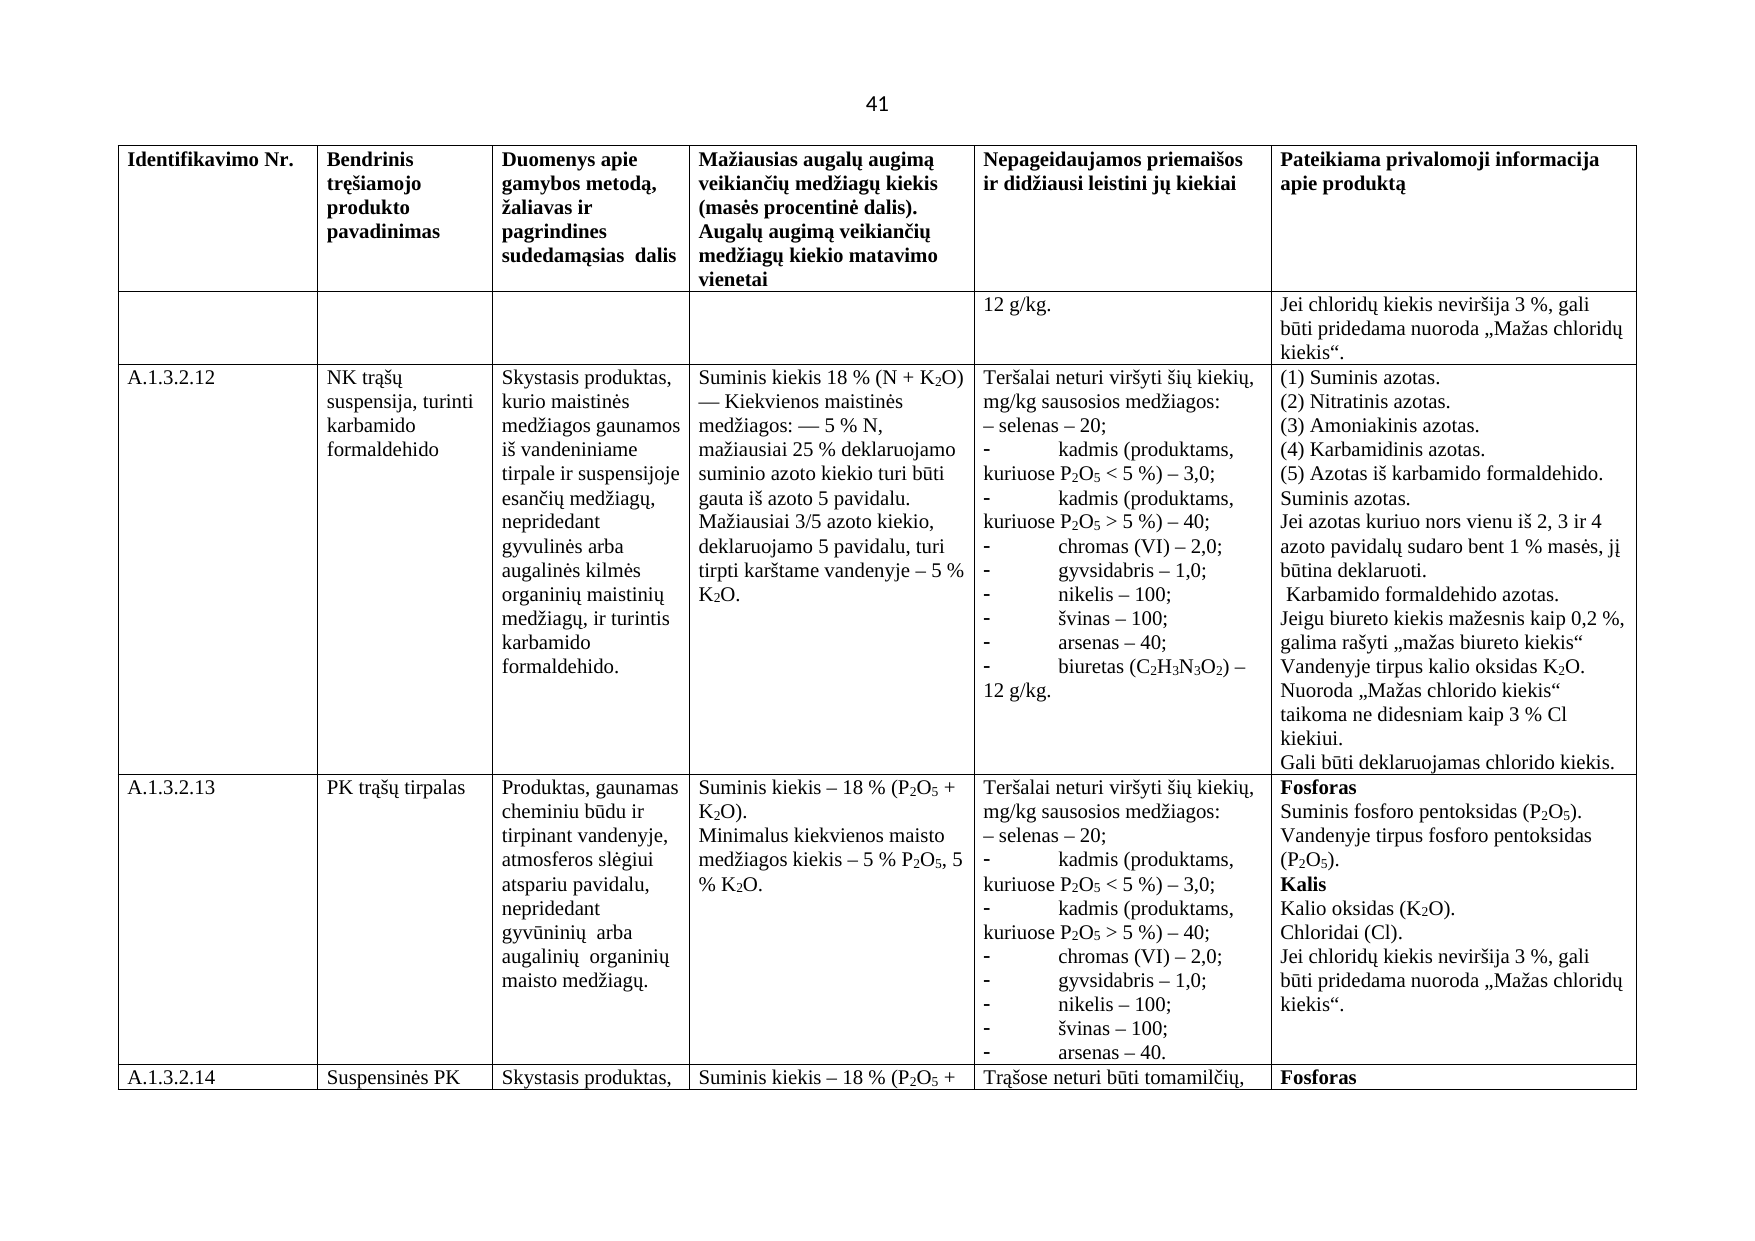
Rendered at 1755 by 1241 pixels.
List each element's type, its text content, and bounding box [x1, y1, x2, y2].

table_cell [493, 292, 689, 364]
table_header Pateikiama privalomoji informacija apie produktą [1272, 146, 1636, 291]
table_cell [318, 292, 492, 364]
table_cell A.1.3.2.14 [119, 1065, 317, 1089]
table_cell A.1.3.2.12 [119, 365, 317, 774]
table_cell Skystasis produktas, kurio maistinės medžiagos gaunamos iš vandeniniame tirpale ir suspensijoje esančių medžiagų, nepridedant gyvulinės arba augalinės kilmės organinių maistinių medžiagų, ir turintis karbamido formaldehido. [493, 365, 689, 774]
table_cell Fosforas [1272, 1065, 1636, 1089]
table_cell Suspensinės PK [318, 1065, 492, 1089]
table_cell Jei chloridų kiekis neviršija 3 %, gali būti pridedama nuoroda „Mažas chloridų kiekis“. [1272, 292, 1636, 364]
table_cell NK trąšų suspensija, turinti karbamido formaldehido [318, 365, 492, 774]
table_cell [690, 292, 974, 364]
table_header Bendrinis tręšiamojo produkto pavadinimas [318, 146, 492, 291]
table_cell Suminis kiekis – 18 % (P2O5 + K2O). Minimalus kiekvienos maisto medžiagos kiekis – 5 % P2O5, 5 % K2O. [690, 775, 974, 1064]
table_cell 12 g/kg. [975, 292, 1271, 364]
table_cell Trąšose neturi būti tomamilčių, [975, 1065, 1271, 1089]
table_cell [119, 292, 317, 364]
table_cell Teršalai neturi viršyti šių kiekių, mg/kg sausosios medžiagos: – selenas – 20;  kadmis (produktams, kuriuose P2O5 < 5 %) – 3,0;  kadmis (produktams, kuriuose P2O5 > 5 %) – 40;  chromas (VI) – 2,0;  gyvsidabris – 1,0;  nikelis – 100;  švinas – 100;  arsenas – 40. [975, 775, 1271, 1064]
table_cell Teršalai neturi viršyti šių kiekių, mg/kg sausosios medžiagos: – selenas – 20;  kadmis (produktams, kuriuose P2O5 < 5 %) – 3,0;  kadmis (produktams, kuriuose P2O5 > 5 %) – 40;  chromas (VI) – 2,0;  gyvsidabris – 1,0;  nikelis – 100;  švinas – 100;  arsenas – 40;  biuretas (C2H3N3O2) – 12 g/kg. [975, 365, 1271, 774]
table_header Identifikavimo Nr. [119, 146, 317, 291]
table_header Duomenys apie gamybos metodą, žaliavas ir pagrindines sudedamąsias dalis [493, 146, 689, 291]
table_cell (1) Suminis azotas. (2) Nitratinis azotas. (3) Amoniakinis azotas. (4) Karbamidinis azotas. (5) Azotas iš karbamido formaldehido. Suminis azotas. Jei azotas kuriuo nors vienu iš 2, 3 ir 4 azoto pavidalų sudaro bent 1 % masės, jį būtina deklaruoti. Karbamido formaldehido azotas. Jeigu biureto kiekis mažesnis kaip 0,2 %, galima rašyti „mažas biureto kiekis“ Vandenyje tirpus kalio oksidas K2O. Nuoroda „Mažas chlorido kiekis“ taikoma ne didesniam kaip 3 % Cl kiekiui. Gali būti deklaruojamas chlorido kiekis. [1272, 365, 1636, 774]
table_cell Fosforas Suminis fosforo pentoksidas (P2O5). Vandenyje tirpus fosforo pentoksidas (P2O5). Kalis Kalio oksidas (K2O). Chloridai (Cl). Jei chloridų kiekis neviršija 3 %, gali būti pridedama nuoroda „Mažas chloridų kiekis“. [1272, 775, 1636, 1064]
table_cell A.1.3.2.13 [119, 775, 317, 1064]
table_header Nepageidaujamos priemaišos ir didžiausi leistini jų kiekiai [975, 146, 1271, 291]
table_cell Skystasis produktas, [493, 1065, 689, 1089]
table_cell Suminis kiekis – 18 % (P2O5 + [690, 1065, 974, 1089]
table_header Mažiausias augalų augimą veikiančių medžiagų kiekis (masės procentinė dalis). Augalų augimą veikiančių medžiagų kiekio matavimo vienetai [690, 146, 974, 291]
table_cell Suminis kiekis 18 % (N + K2O) — Kiekvienos maistinės medžiagos: — 5 % N, mažiausiai 25 % deklaruojamo suminio azoto kiekio turi būti gauta iš azoto 5 pavidalu. Mažiausiai 3/5 azoto kiekio, deklaruojamo 5 pavidalu, turi tirpti karštame vandenyje – 5 % K2O. [690, 365, 974, 774]
table_cell PK trąšų tirpalas [318, 775, 492, 1064]
table_cell Produktas, gaunamas cheminiu būdu ir tirpinant vandenyje, atmosferos slėgiui atspariu pavidalu, nepridedant gyvūninių arba augalinių organinių maisto medžiagų. [493, 775, 689, 1064]
